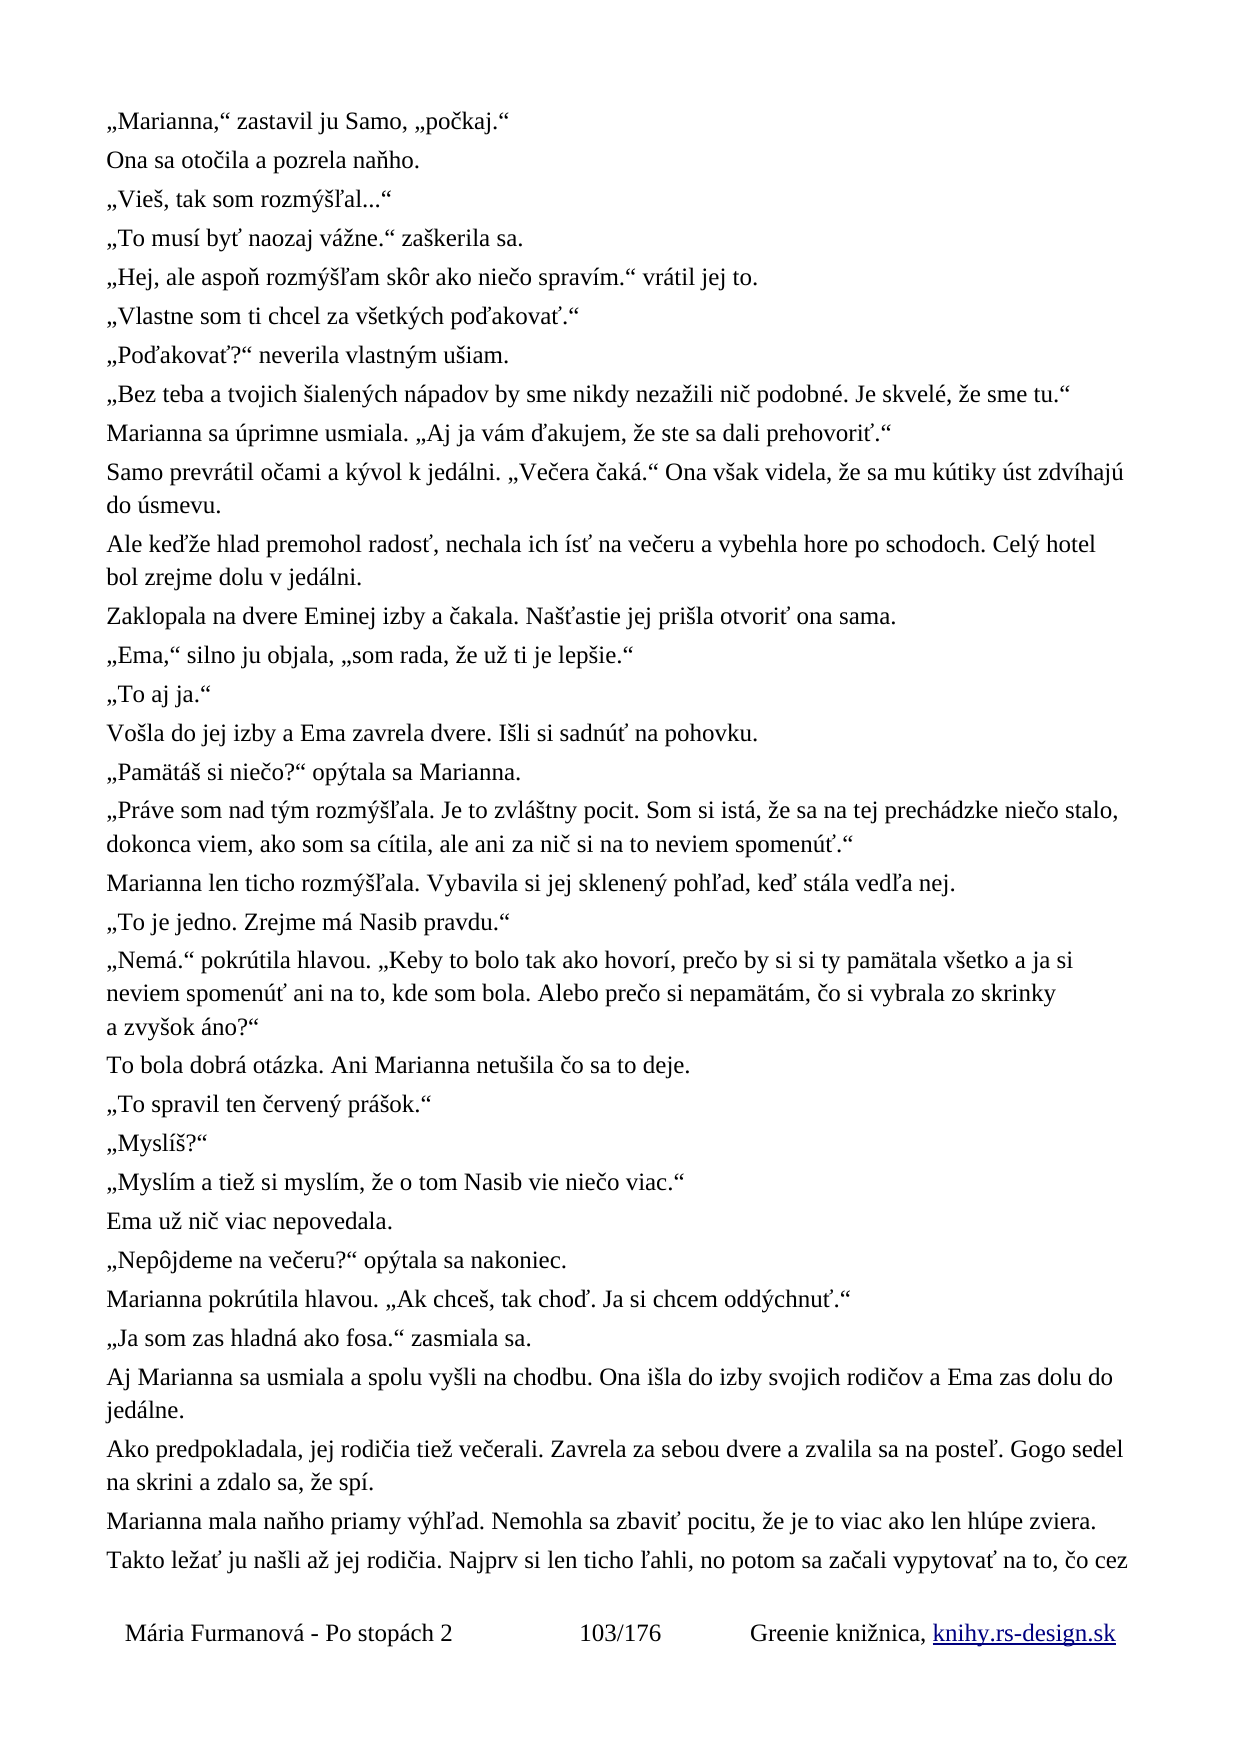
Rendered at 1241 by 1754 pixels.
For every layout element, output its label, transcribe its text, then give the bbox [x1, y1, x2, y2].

text „Nepôjdeme na večeru?“ opýtala sa nakoniec. [106, 1245, 1134, 1274]
text To bola dobrá otázka. Ani Marianna netušila čo sa to deje. [106, 1051, 1134, 1079]
text „Hej, ale aspoň rozmýšľam skôr ako niečo spravím.“ vrátil jej to. [106, 262, 1134, 291]
text „Marianna,“ zastavil ju Samo, „počkaj.“ [106, 106, 1134, 135]
text Vošla do jej izby a Ema zavrela dvere. Išli si sadnúť na pohovku. [106, 718, 1134, 746]
text Takto ležať ju našli až jej rodičia. Najprv si len ticho ľahli, no potom sa začali vypytovať na to, čo cez [106, 1545, 1134, 1574]
text Marianna len ticho rozmýšľala. Vybavila si jej sklenený pohľad, keď stála vedľa nej. [106, 868, 1134, 896]
text „To spravil ten červený prášok.“ [106, 1089, 1134, 1118]
text „To aj ja.“ [106, 679, 1134, 707]
text Ako predpokladala, jej rodičia tiež večerali. Zavrela za sebou dvere a zvalila sa na posteľ. Gogo sedel na skrini a zdalo sa, že spí. [106, 1434, 1134, 1496]
text „Myslím a tiež si myslím, že o tom Nasib vie niečo viac.“ [106, 1167, 1134, 1196]
text Aj Marianna sa usmiala a spolu vyšli na chodbu. Ona išla do izby svojich rodičov a Ema zas dolu do jedálne. [106, 1362, 1134, 1424]
text „Vieš, tak som rozmýšľal...“ [106, 184, 1134, 213]
text Marianna pokrútila hlavou. „Ak chceš, tak choď. Ja si chcem oddýchnuť.“ [106, 1284, 1134, 1313]
text „Vlastne som ti chcel za všetkých poďakovať.“ [106, 301, 1134, 330]
text „Ema,“ silno ju objala, „som rada, že už ti je lepšie.“ [106, 640, 1134, 668]
text „Bez teba a tvojich šialených nápadov by sme nikdy nezažili nič podobné. Je skvelé, že sme tu.“ [106, 379, 1134, 408]
text Ona sa otočila a pozrela naňho. [106, 145, 1134, 174]
text Ale keďže hlad premohol radosť, nechala ich ísť na večeru a vybehla hore po schodoch. Celý hotel bol zrejme dolu v jedálni. [106, 529, 1134, 591]
text „Ja som zas hladná ako fosa.“ zasmiala sa. [106, 1323, 1134, 1352]
text „Poďakovať?“ neverila vlastným ušiam. [106, 340, 1134, 369]
text „To je jedno. Zrejme má Nasib pravdu.“ [106, 907, 1134, 935]
text „Myslíš?“ [106, 1128, 1134, 1157]
text Marianna sa úprimne usmiala. „Aj ja vám ďakujem, že ste sa dali prehovoriť.“ [106, 418, 1134, 447]
text „Pamätáš si niečo?“ opýtala sa Marianna. [106, 757, 1134, 785]
text Marianna mala naňho priamy výhľad. Nemohla sa zbaviť pocitu, že je to viac ako len hlúpe zviera. [106, 1506, 1134, 1535]
text Ema už nič viac nepovedala. [106, 1206, 1134, 1235]
text „Nemá.“ pokrútila hlavou. „Keby to bolo tak ako hovorí, prečo by si si ty pamätala všetko a ja si neviem spomenúť ani na to, kde som bola. Alebo prečo si nepamätám, čo si vybrala zo skrinky a zvyšok áno?“ [106, 946, 1134, 1040]
text „To musí byť naozaj vážne.“ zaškerila sa. [106, 223, 1134, 252]
text Zaklopala na dvere Eminej izby a čakala. Našťastie jej prišla otvoriť ona sama. [106, 601, 1134, 629]
text „Práve som nad tým rozmýšľala. Je to zvláštny pocit. Som si istá, že sa na tej prechádzke niečo stalo, dokonca viem, ako som sa cítila, ale ani za nič si na to neviem spomenúť.“ [106, 796, 1134, 857]
text Samo prevrátil očami a kývol k jedálni. „Večera čaká.“ Ona však videla, že sa mu kútiky úst zdvíhajú do úsmevu. [106, 457, 1134, 519]
